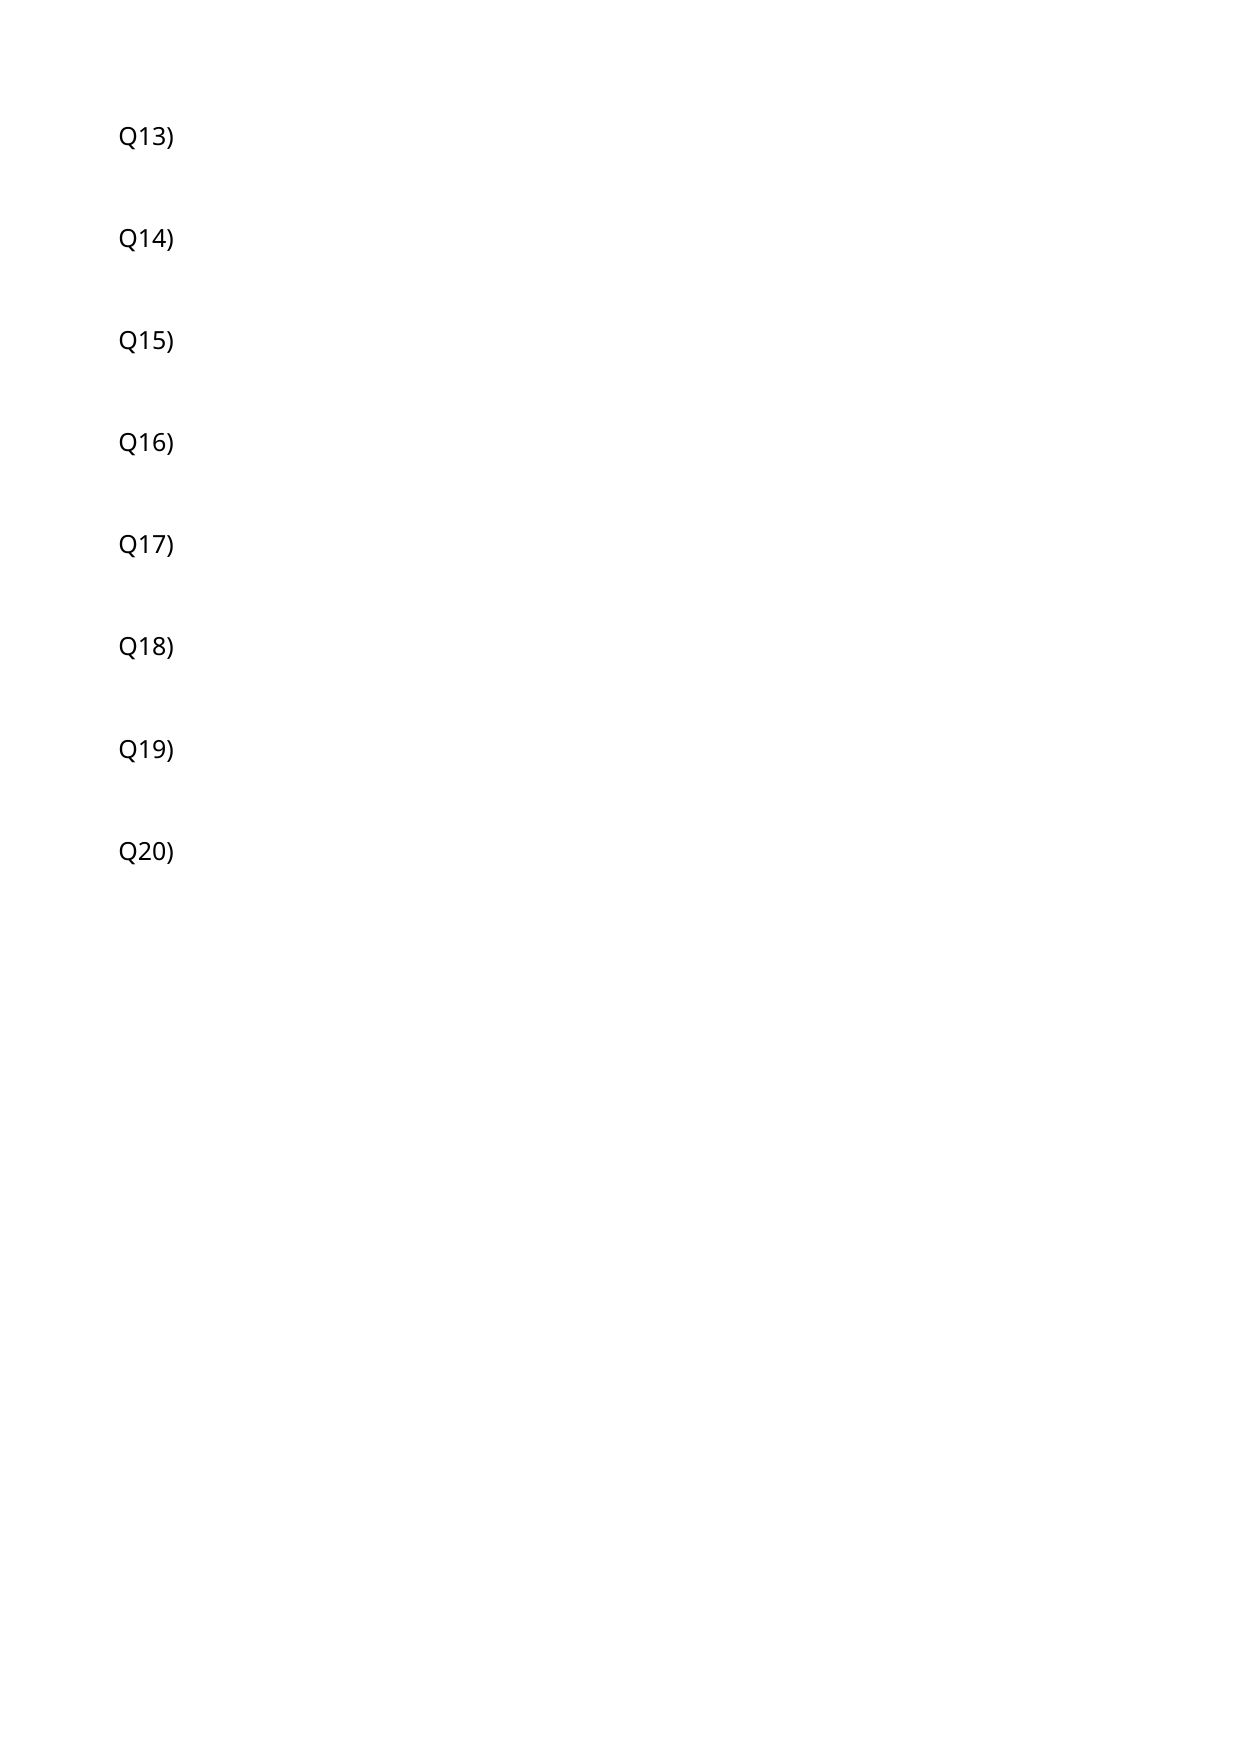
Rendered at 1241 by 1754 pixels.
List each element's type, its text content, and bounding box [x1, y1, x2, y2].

text Q20) [118, 833, 1122, 867]
text Q18) [118, 629, 1122, 663]
text Q17) [118, 527, 1122, 561]
text Q15) [118, 322, 1122, 357]
text Q14) [118, 220, 1122, 254]
text Q16) [118, 425, 1122, 459]
text Q19) [118, 731, 1122, 765]
text Q13) [118, 118, 1122, 152]
